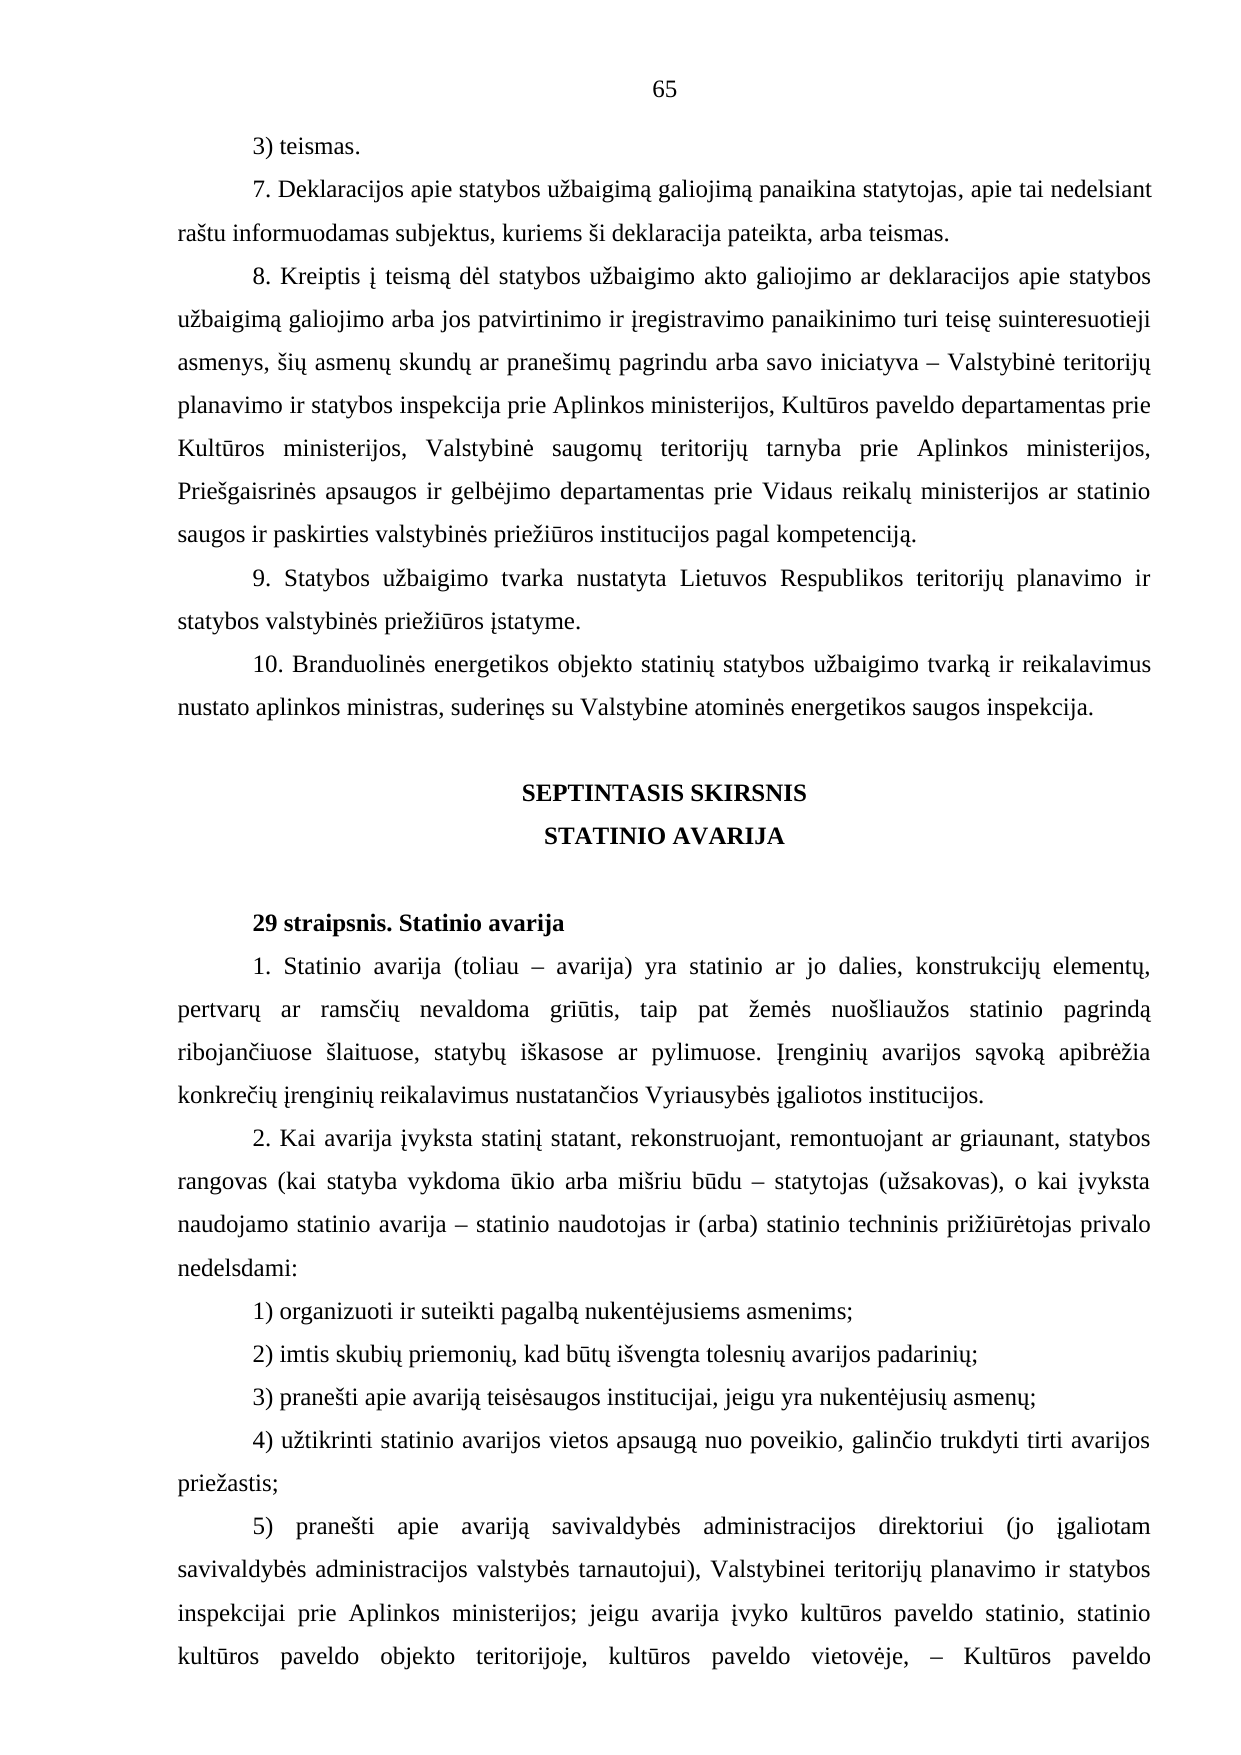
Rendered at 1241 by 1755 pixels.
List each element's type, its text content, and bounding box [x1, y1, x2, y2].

text 1. Statinio avarija (toliau – avarija) yra statinio ar jo dalies, konstrukcijų elementų, pertvarų ar ramsčių nevaldoma griūtis, taip pat žemės nuošliaužos statinio pagrindą ribojančiuose šlaituose, statybų iškasose ar pylimuose. Įrenginių avarijos sąvoką apibrėžia konkrečių įrenginių reikalavimus nustatančios Vyriausybės įgaliotos institucijos. [177, 951, 1152, 1109]
text 7. Deklaracijos apie statybos užbaigimą galiojimą panaikina statytojas, apie tai nedelsiant raštu informuodamas subjektus, kuriems ši deklaracija pateikta, arba teismas. [177, 174, 1152, 246]
text 5) pranešti apie avariją savivaldybės administracijos direktoriui (jo įgaliotam savivaldybės administracijos valstybės tarnautojui), Valstybinei teritorijų planavimo ir statybos inspekcijai prie Aplinkos ministerijos; jeigu avarija įvyko kultūros paveldo statinio, statinio kultūros paveldo objekto teritorijoje, kultūros paveldo vietovėje, – Kultūros paveldo [177, 1511, 1152, 1669]
text 2. Kai avarija įvyksta statinį statant, rekonstruojant, remontuojant ar griaunant, statybos rangovas (kai statyba vykdoma ūkio arba mišriu būdu – statytojas (užsakovas), o kai įvyksta naudojamo statinio avarija – statinio naudotojas ir (arba) statinio techninis prižiūrėtojas privalo nedelsdami: [177, 1123, 1152, 1281]
text 29 straipsnis. Statinio avarija [177, 908, 1152, 936]
text 8. Kreiptis į teismą dėl statybos užbaigimo akto galiojimo ar deklaracijos apie statybos užbaigimą galiojimo arba jos patvirtinimo ir įregistravimo panaikinimo turi teisę suinteresuotieji asmenys, šių asmenų skundų ar pranešimų pagrindu arba savo iniciatyva – Valstybinė teritorijų planavimo ir statybos inspekcija prie Aplinkos ministerijos, Kultūros paveldo departamentas prie Kultūros ministerijos, Valstybinė saugomų teritorijų tarnyba prie Aplinkos ministerijos, Priešgaisrinės apsaugos ir gelbėjimo departamentas prie Vidaus reikalų ministerijos ar statinio saugos ir paskirties valstybinės priežiūros institucijos pagal kompetenciją. [177, 261, 1152, 548]
text 3) pranešti apie avariją teisėsaugos institucijai, jeigu yra nukentėjusių asmenų; [177, 1382, 1152, 1411]
text 2) imtis skubių priemonių, kad būtų išvengta tolesnių avarijos padarinių; [177, 1339, 1152, 1368]
text 1) organizuoti ir suteikti pagalbą nukentėjusiems asmenims; [177, 1296, 1152, 1324]
text 3) teismas. [177, 131, 1152, 160]
text 4) užtikrinti statinio avarijos vietos apsaugą nuo poveikio, galinčio trukdyti tirti avarijos priežastis; [177, 1425, 1152, 1497]
text 9. Statybos užbaigimo tvarka nustatyta Lietuvos Respublikos teritorijų planavimo ir statybos valstybinės priežiūros įstatyme. [177, 563, 1152, 634]
text 10. Branduolinės energetikos objekto statinių statybos užbaigimo tvarką ir reikalavimus nustato aplinkos ministras, suderinęs su Valstybine atominės energetikos saugos inspekcija. [177, 649, 1152, 721]
text STATINIO AVARIJA [177, 821, 1152, 850]
text SEPTINTASIS SKIRSNIS [177, 778, 1152, 807]
